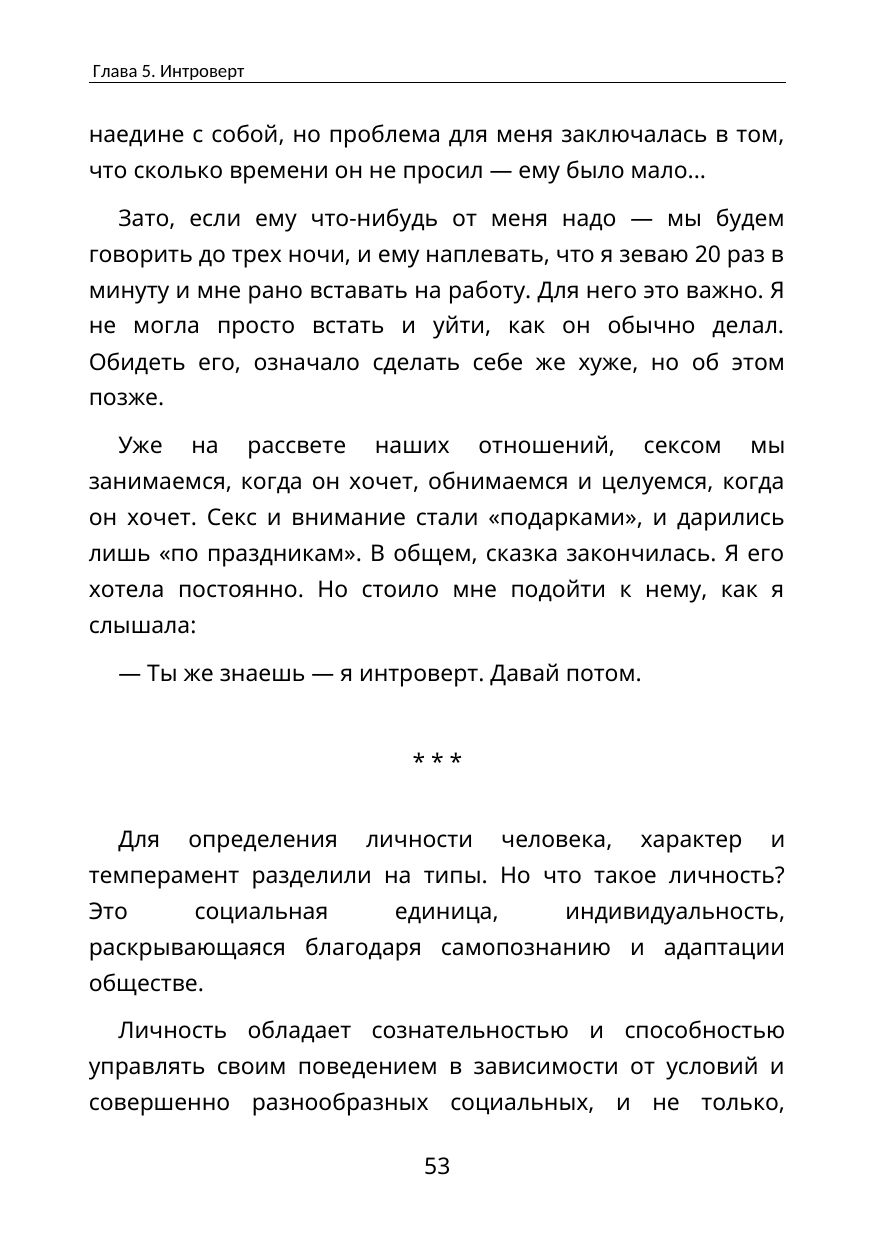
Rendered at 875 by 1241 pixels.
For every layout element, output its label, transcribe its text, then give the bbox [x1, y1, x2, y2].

subtitle * * * [88, 746, 786, 777]
text Личность обладает сознательностью и способностью управлять своим поведением в зависимости от условий и совершенно разнообразных социальных, и не только, [88, 1014, 786, 1117]
text Для определения личности человека, характер и темперамент разделили на типы. Но что такое личность? Это социальная единица, индивидуальность, раскрывающаяся благодаря самопознанию и адаптации обществе. [88, 823, 786, 998]
text — Ты же знаешь — я интроверт. Давай потом. [88, 656, 786, 688]
text Зато, если ему что-нибудь от меня надо — мы будем говорить до трех ночи, и ему наплевать, что я зеваю 20 раз в минуту и мне рано вставать на работу. Для него это важно. Я не могла просто встать и уйти, как он обычно делал. Обидеть его, означало сделать себе же хуже, но об этом позже. [88, 202, 786, 413]
text наедине с собой, но проблема для меня заключалась в том, что сколько времени он не просил — ему было мало... [88, 118, 786, 185]
text Уже на рассвете наших отношений, сексом мы занимаемся, когда он хочет, обнимаемся и целуемся, когда он хочет. Секс и внимание стали «подарками», и дарились лишь «по праздникам». В общем, сказка закончилась. Я его хотела постоянно. Но стоило мне подойти к нему, как я слышала: [88, 429, 786, 640]
